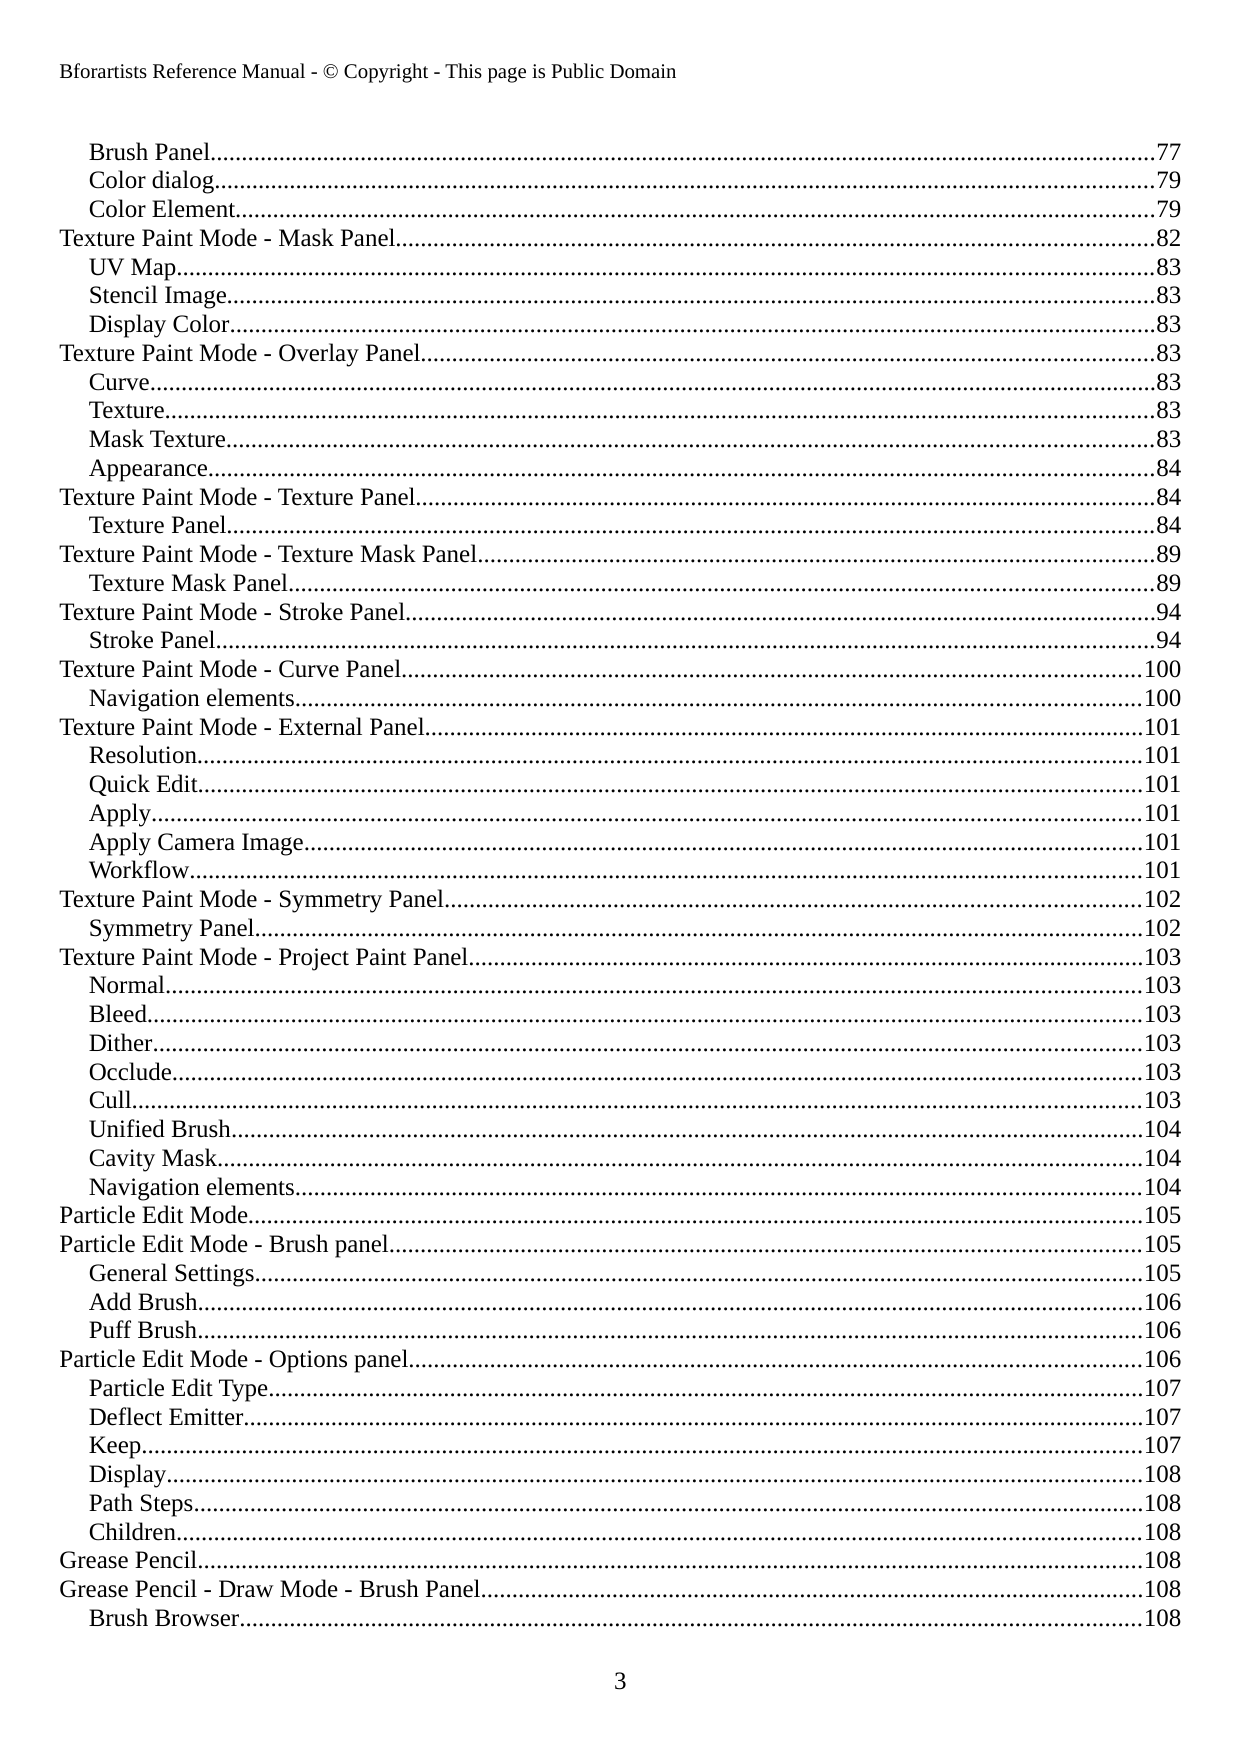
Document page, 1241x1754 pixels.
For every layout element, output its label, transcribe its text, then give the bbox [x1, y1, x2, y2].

text Display 108 [88, 1459, 1181, 1488]
text Texture Paint Mode - Curve Panel 100 [59, 654, 1181, 683]
text Grease Pencil - Draw Mode - Brush Panel 108 [59, 1574, 1181, 1603]
text Texture Paint Mode - Project Paint Panel 103 [59, 942, 1181, 970]
text Keep 107 [88, 1430, 1181, 1459]
text Color dialog 79 [88, 165, 1181, 194]
text Texture Paint Mode - Symmetry Panel 102 [59, 884, 1181, 913]
text Symmetry Panel 102 [88, 913, 1181, 942]
text Navigation elements 104 [88, 1172, 1181, 1200]
text Stencil Image 83 [88, 280, 1181, 309]
text Puff Brush 106 [88, 1315, 1181, 1344]
text Apply 101 [88, 798, 1181, 827]
text Mask Texture 83 [88, 424, 1181, 453]
text Bleed 103 [88, 999, 1181, 1028]
text Workflow 101 [88, 855, 1181, 884]
text Quick Edit 101 [88, 769, 1181, 798]
text Normal 103 [88, 970, 1181, 999]
text Apply Camera Image 101 [88, 827, 1181, 855]
text Add Brush 106 [88, 1287, 1181, 1315]
text Particle Edit Mode - Options panel 106 [59, 1344, 1181, 1373]
text Color Element 79 [88, 194, 1181, 223]
text Texture Paint Mode - Texture Mask Panel 89 [59, 539, 1181, 568]
text Curve 83 [88, 367, 1181, 395]
text Appearance 84 [88, 453, 1181, 482]
text Texture Paint Mode - Texture Panel 84 [59, 482, 1181, 510]
text Texture 83 [88, 395, 1181, 424]
text Cavity Mask 104 [88, 1143, 1181, 1172]
text Texture Paint Mode - Stroke Panel 94 [59, 597, 1181, 625]
text UV Map 83 [88, 252, 1181, 280]
text Occlude 103 [88, 1057, 1181, 1085]
text Display Color 83 [88, 309, 1181, 338]
text Texture Panel 84 [88, 510, 1181, 539]
text Path Steps 108 [88, 1488, 1181, 1517]
text Brush Browser 108 [88, 1603, 1181, 1632]
text Texture Mask Panel 89 [88, 568, 1181, 597]
text Navigation elements 100 [88, 683, 1181, 712]
text Unified Brush 104 [88, 1114, 1181, 1143]
text Dither 103 [88, 1028, 1181, 1057]
text Resolution 101 [88, 740, 1181, 769]
text Texture Paint Mode - External Panel 101 [59, 712, 1181, 740]
text Texture Paint Mode - Overlay Panel 83 [59, 338, 1181, 367]
text General Settings 105 [88, 1258, 1181, 1287]
text Particle Edit Mode 105 [59, 1200, 1181, 1229]
text Cull 103 [88, 1085, 1181, 1114]
text Brush Panel 77 [88, 137, 1181, 165]
text Particle Edit Mode - Brush panel 105 [59, 1229, 1181, 1258]
text Texture Paint Mode - Mask Panel 82 [59, 223, 1181, 252]
text Children 108 [88, 1517, 1181, 1545]
text Stroke Panel 94 [88, 625, 1181, 654]
text Particle Edit Type 107 [88, 1373, 1181, 1402]
text Grease Pencil 108 [59, 1545, 1181, 1574]
text Deflect Emitter 107 [88, 1402, 1181, 1430]
